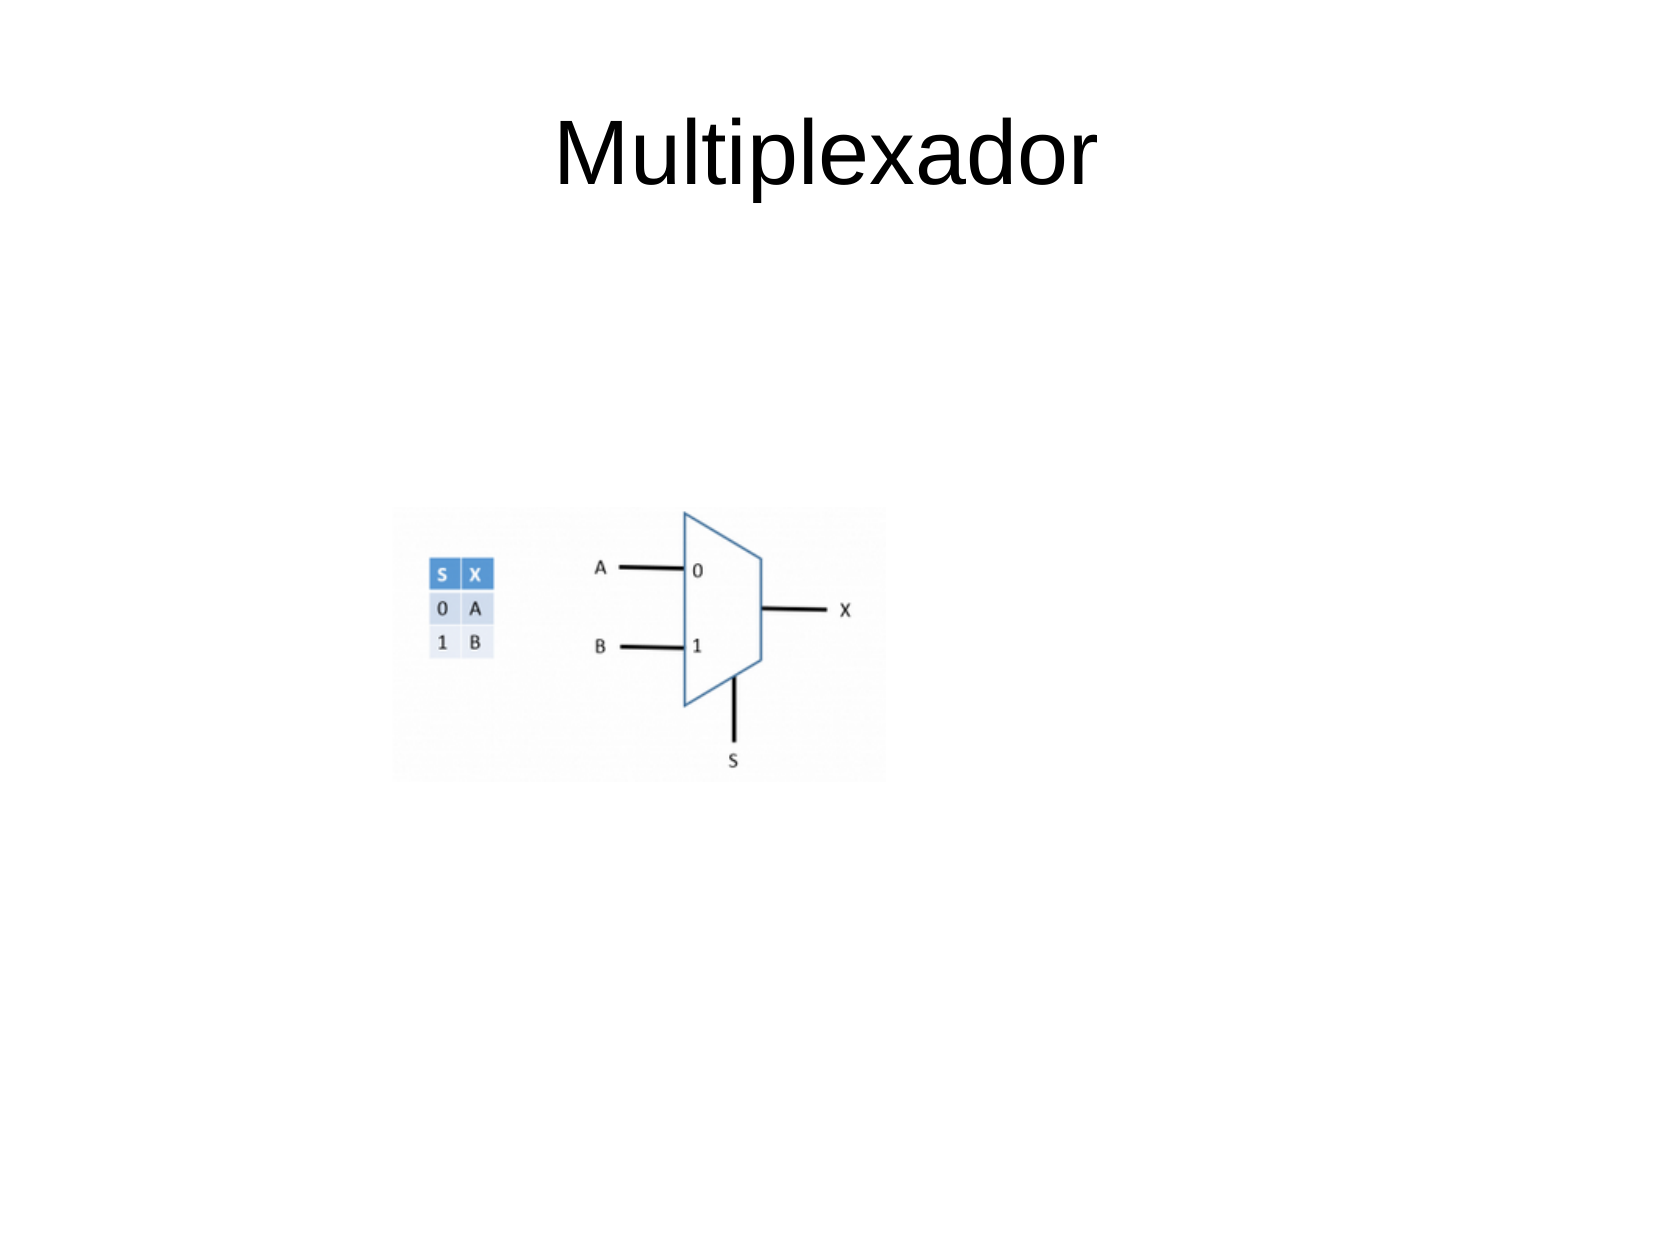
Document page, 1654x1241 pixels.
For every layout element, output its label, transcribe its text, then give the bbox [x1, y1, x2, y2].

picture [387, 507, 886, 782]
title Multiplexador [82, 49, 1571, 257]
